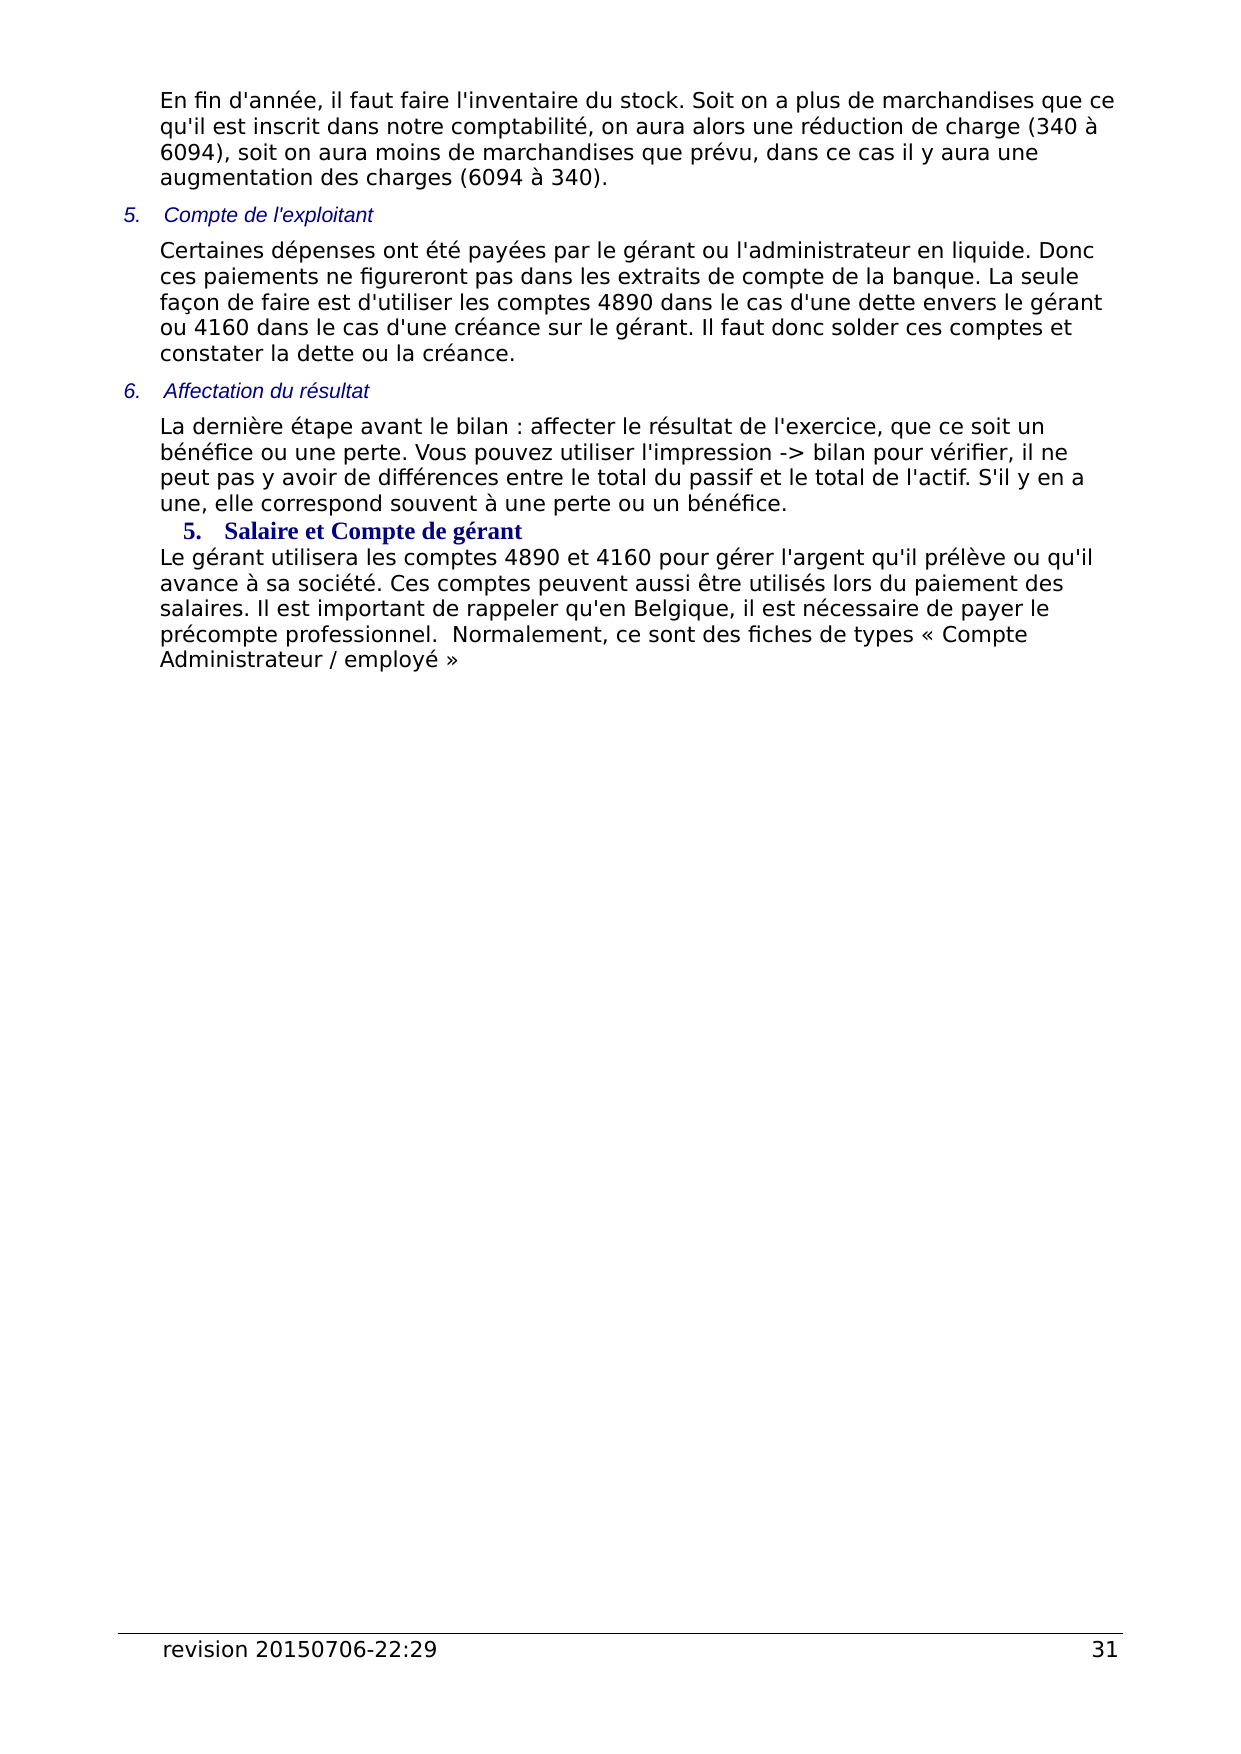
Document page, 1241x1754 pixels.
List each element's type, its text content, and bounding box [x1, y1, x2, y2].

text En fin d'année, il faut faire l'inventaire du stock. Soit on a plus de marchandises que ce qu'il est inscrit dans notre comptabilité, on aura alors une réduction de charge (340 à 6094), soit on aura moins de marchandises que prévu, dans ce cas il y aura une augmentation des charges (6094 à 340). [159, 88, 1123, 191]
subtitle Compte de l'exploitant [117, 202, 1123, 227]
text Le gérant utilisera les comptes 4890 et 4160 pour gérer l'argent qu'il prélève ou qu'il avance à sa société. Ces comptes peuvent aussi être utilisés lors du paiement des salaires. Il est important de rappeler qu'en Belgique, il est nécessaire de payer le précompte professionnel. Normalement, ce sont des fiches de types « Compte Administrateur / employé » [159, 545, 1123, 673]
subtitle Salaire et Compte de gérant [177, 516, 1123, 545]
text Certaines dépenses ont été payées par le gérant ou l'administrateur en liquide. Donc ces paiements ne figureront pas dans les extraits de compte de la banque. La seule façon de faire est d'utiliser les comptes 4890 dans le cas d'une dette envers le gérant ou 4160 dans le cas d'une créance sur le gérant. Il faut donc solder ces comptes et constater la dette ou la créance. [159, 239, 1123, 366]
subtitle Affectation du résultat [117, 378, 1123, 402]
text La dernière étape avant le bilan : affecter le résultat de l'exercice, que ce soit un bénéfice ou une perte. Vous pouvez utiliser l'impression -> bilan pour vérifier, il ne peut pas y avoir de différences entre le total du passif et le total de l'actif. S'il y en a une, elle correspond souvent à une perte ou un bénéfice. [159, 414, 1123, 516]
